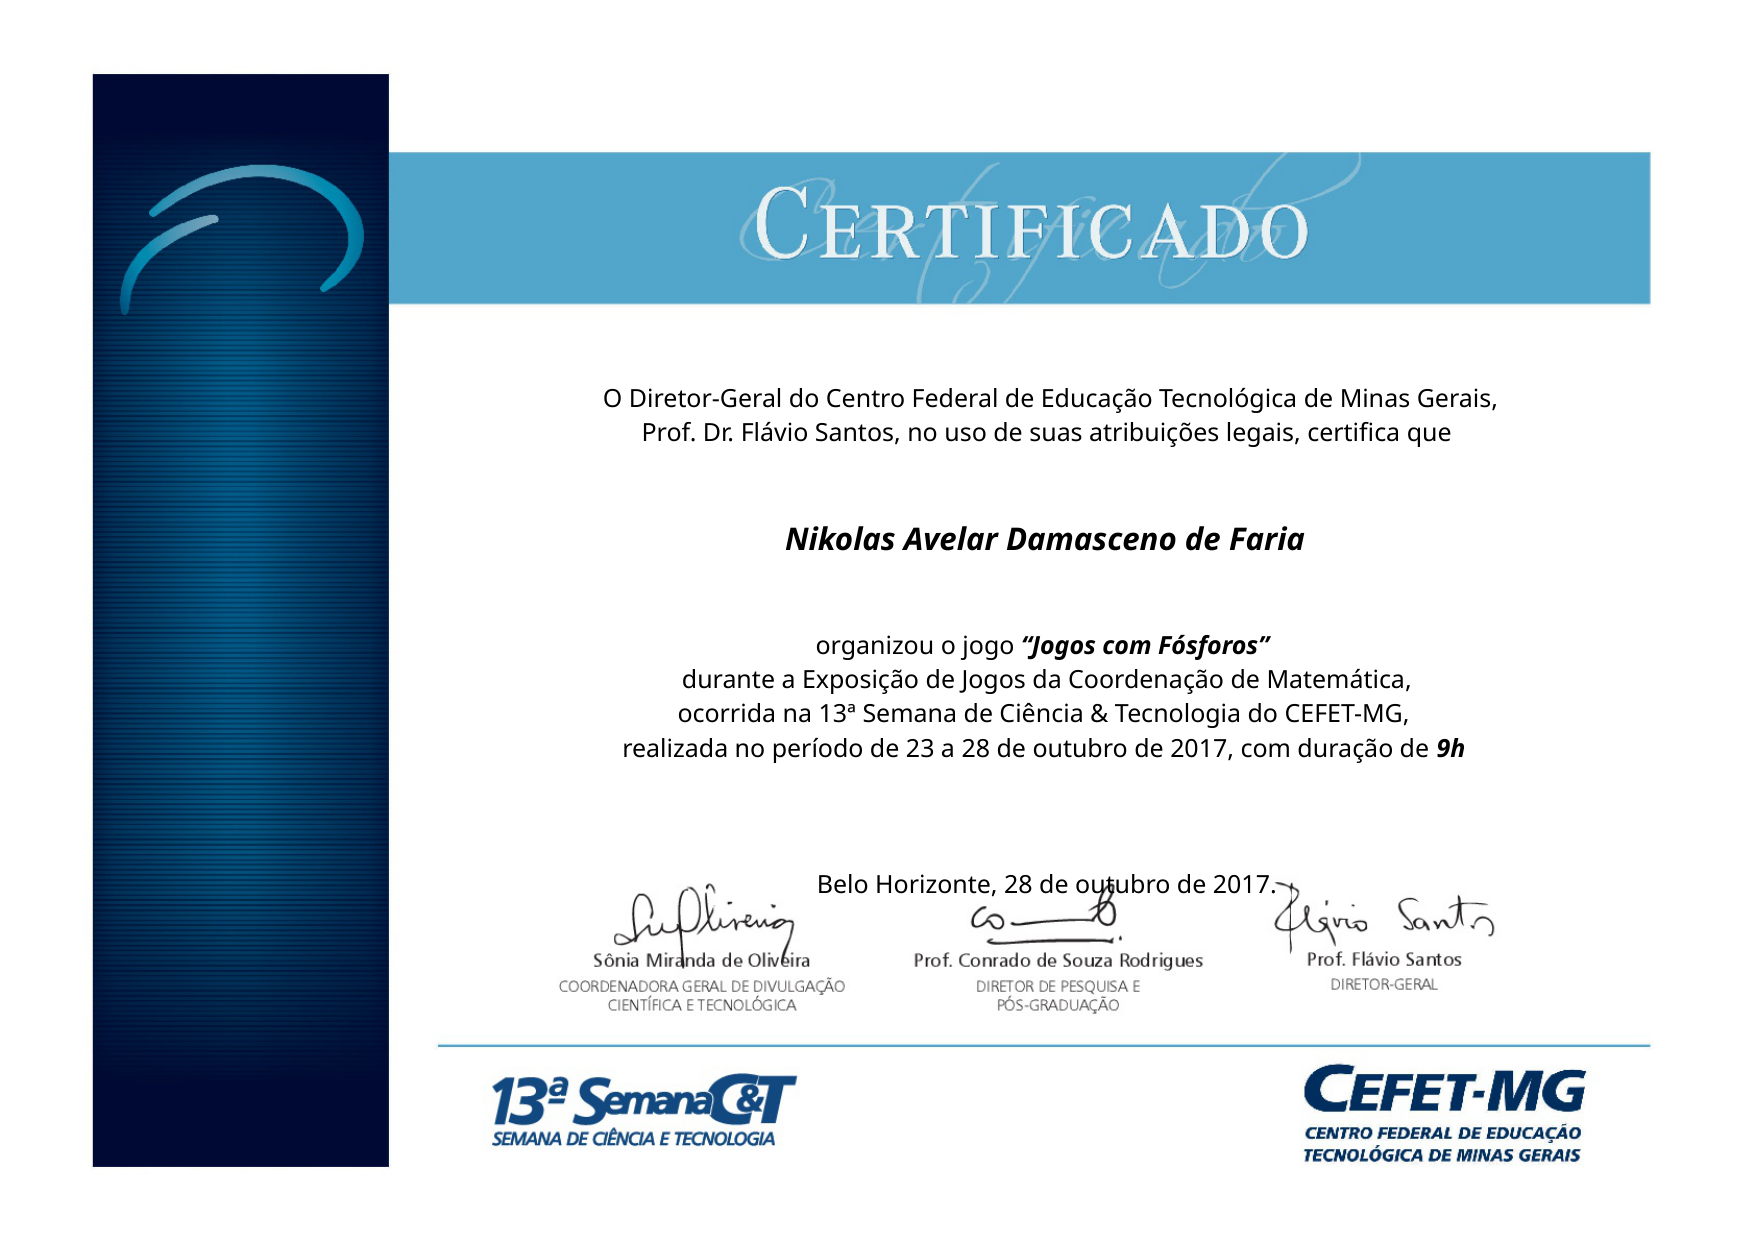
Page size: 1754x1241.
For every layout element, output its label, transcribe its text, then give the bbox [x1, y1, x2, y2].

text durante a Exposição de Jogos da Coordenação de Matemática, [340, 662, 1754, 696]
picture [476, 220, 1277, 381]
picture [476, 764, 1277, 866]
picture [476, 560, 1277, 628]
text ocorrida na 13ª Semana de Ciência & Tecnologia do CEFET-MG, [340, 696, 1754, 730]
text realizada no período de 23 a 28 de outubro de 2017, com duração de 9h [340, 730, 1754, 764]
text O Diretor-Geral do Centro Federal de Educação Tecnológica de Minas Gerais, [0, 381, 1754, 415]
picture [476, 449, 1277, 517]
text Nikolas Avelar Damasceno de Faria [340, 517, 1754, 560]
text organizou o jogo “Jogos com Fósforos” [340, 628, 1754, 662]
text Prof. Dr. Flávio Santos, no uso de suas atribuições legais, certifica que [340, 415, 1754, 449]
text Belo Horizonte, 28 de outubro de 2017. [340, 866, 1754, 901]
picture [476, 901, 1277, 1021]
